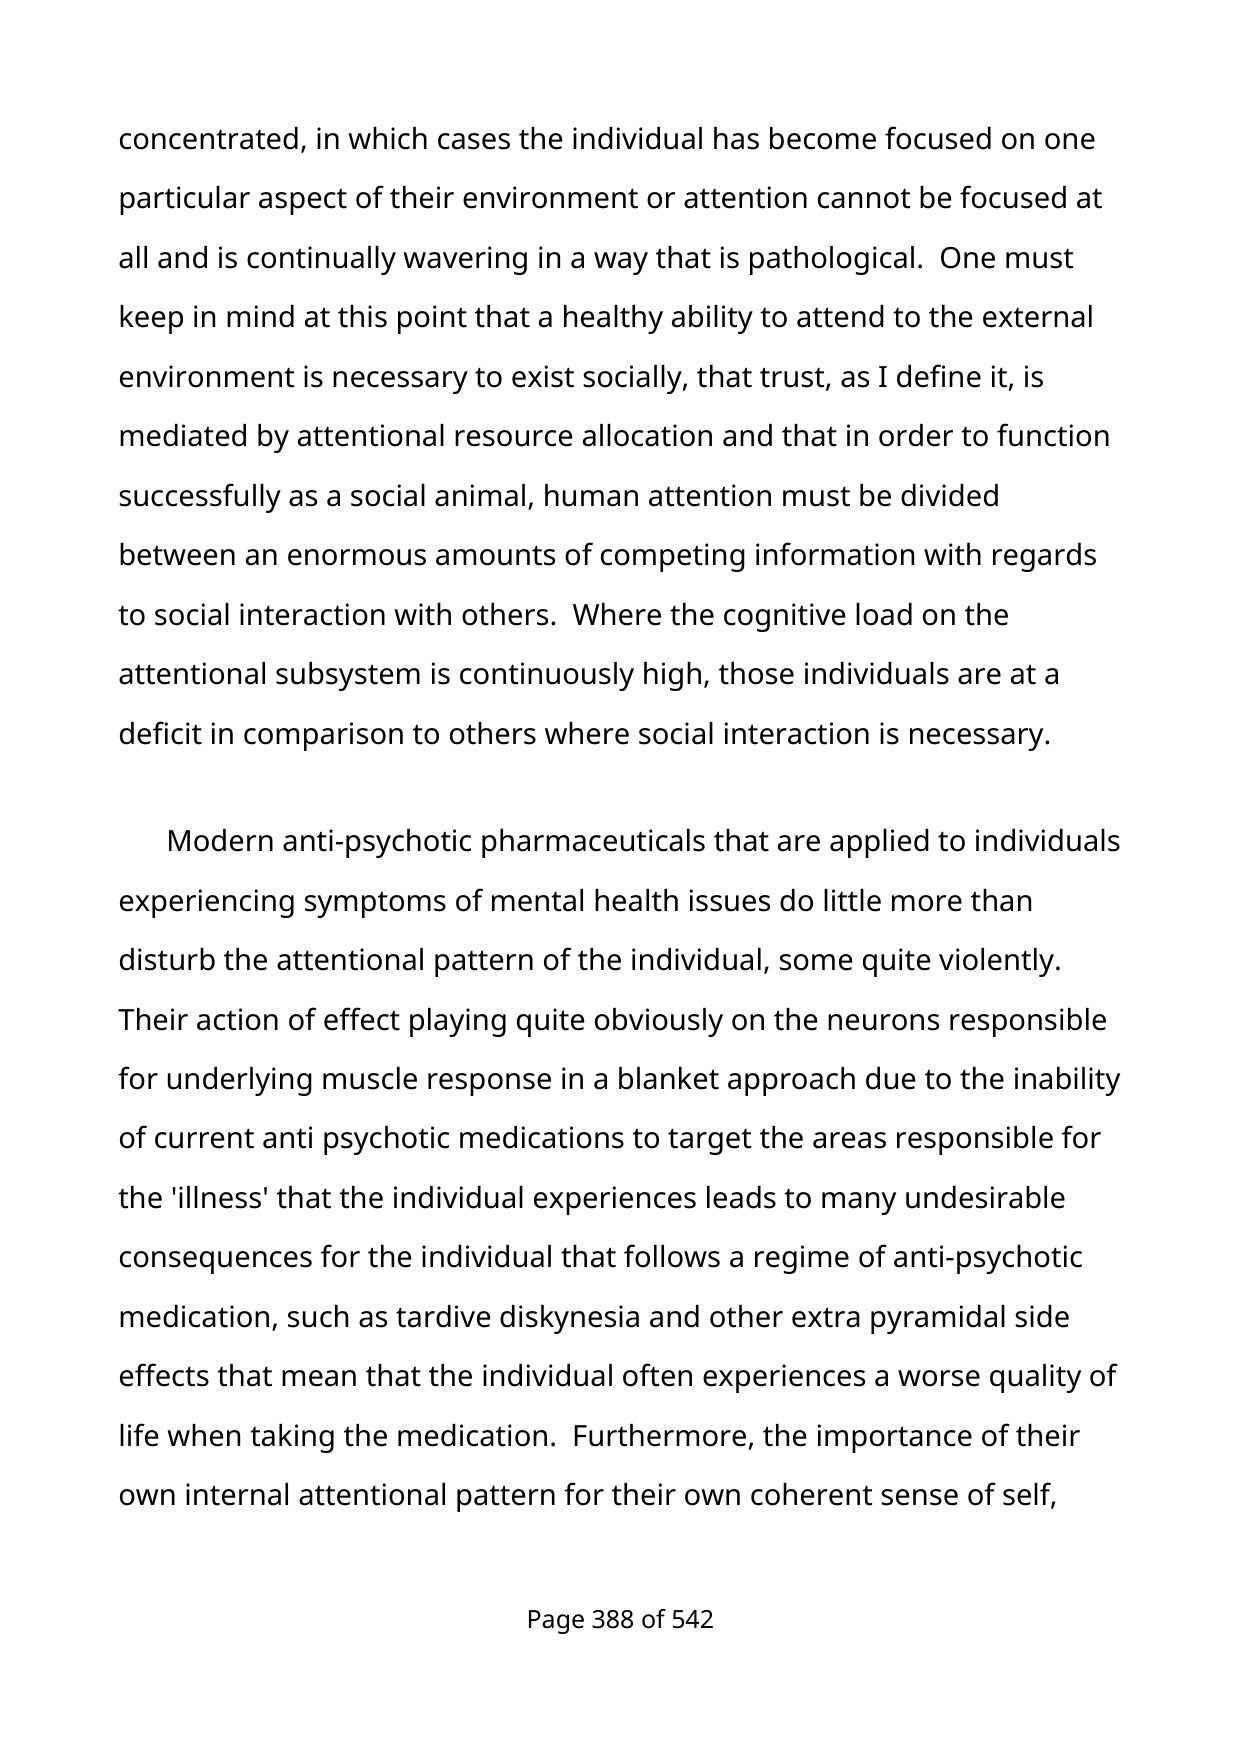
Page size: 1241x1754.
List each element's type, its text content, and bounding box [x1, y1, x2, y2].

text Modern anti-psychotic pharmaceuticals that are applied to individuals experiencing symptoms of mental health issues do little more than disturb the attentional pattern of the individual, some quite violently. Their action of effect playing quite obviously on the neurons responsible for underlying muscle response in a blanket approach due to the inability of current anti psychotic medications to target the areas responsible for the 'illness' that the individual experiences leads to many undesirable consequences for the individual that follows a regime of anti-psychotic medication, such as tardive diskynesia and other extra pyramidal side effects that mean that the individual often experiences a worse quality of life when taking the medication. Furthermore, the importance of their own internal attentional pattern for their own coherent sense of self, [118, 820, 1122, 1514]
text concentrated, in which cases the individual has become focused on one particular aspect of their environment or attention cannot be focused at all and is continually wavering in a way that is pathological. One must keep in mind at this point that a healthy ability to attend to the external environment is necessary to exist socially, that trust, as I define it, is mediated by attentional resource allocation and that in order to function successfully as a social animal, human attention must be divided between an enormous amounts of competing information with regards to social interaction with others. Where the cognitive load on the attentional subsystem is continuously high, those individuals are at a deficit in comparison to others where social interaction is necessary. [118, 118, 1122, 753]
